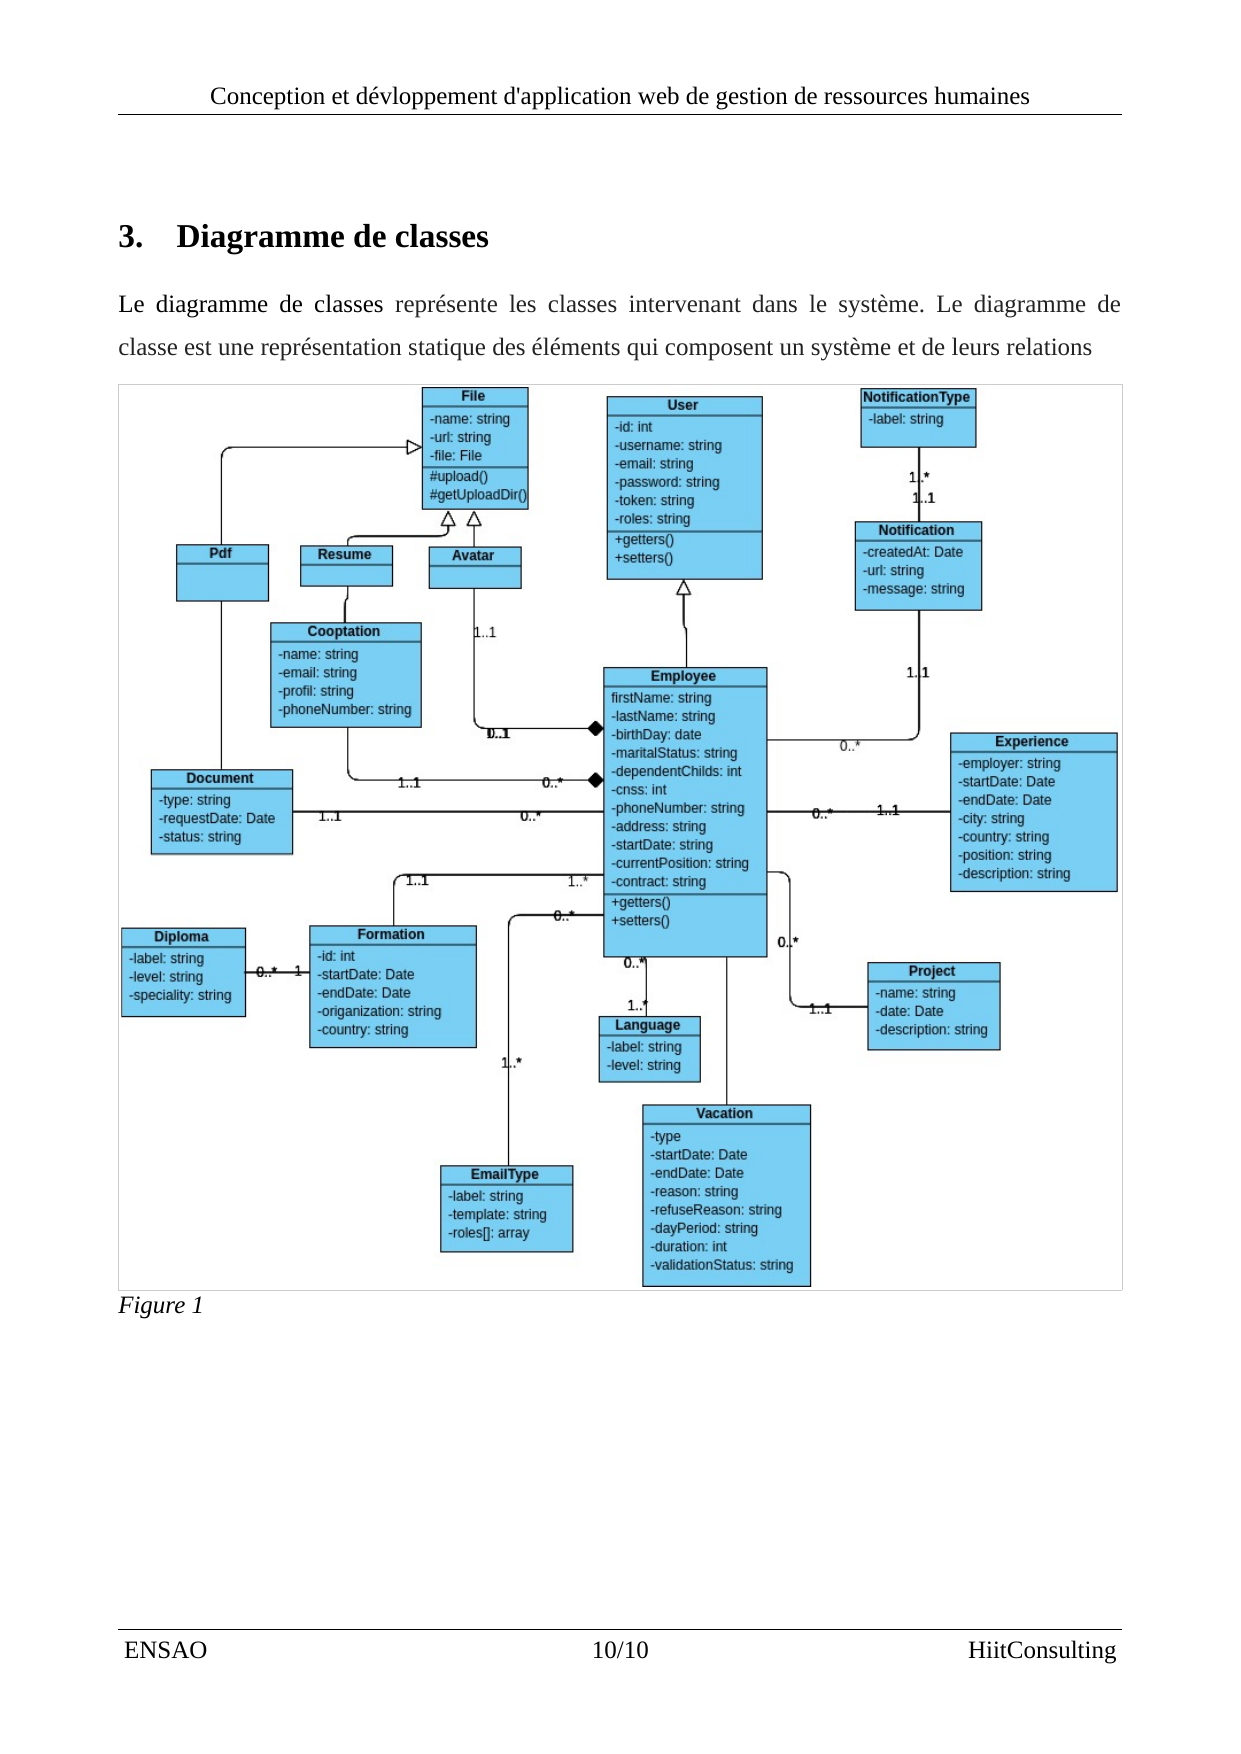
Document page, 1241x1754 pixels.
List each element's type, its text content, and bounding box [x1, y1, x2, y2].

text Figure 1 [118, 1291, 1122, 1319]
text [119, 385, 1122, 1290]
picture [121, 387, 1119, 1287]
text 3. Diagramme de classes [118, 217, 1122, 255]
text Le diagramme de classes représente les classes intervenant dans le système. Le diagramme de classe est une représentation statique des éléments qui composent un système et de leurs relations [118, 289, 1122, 361]
